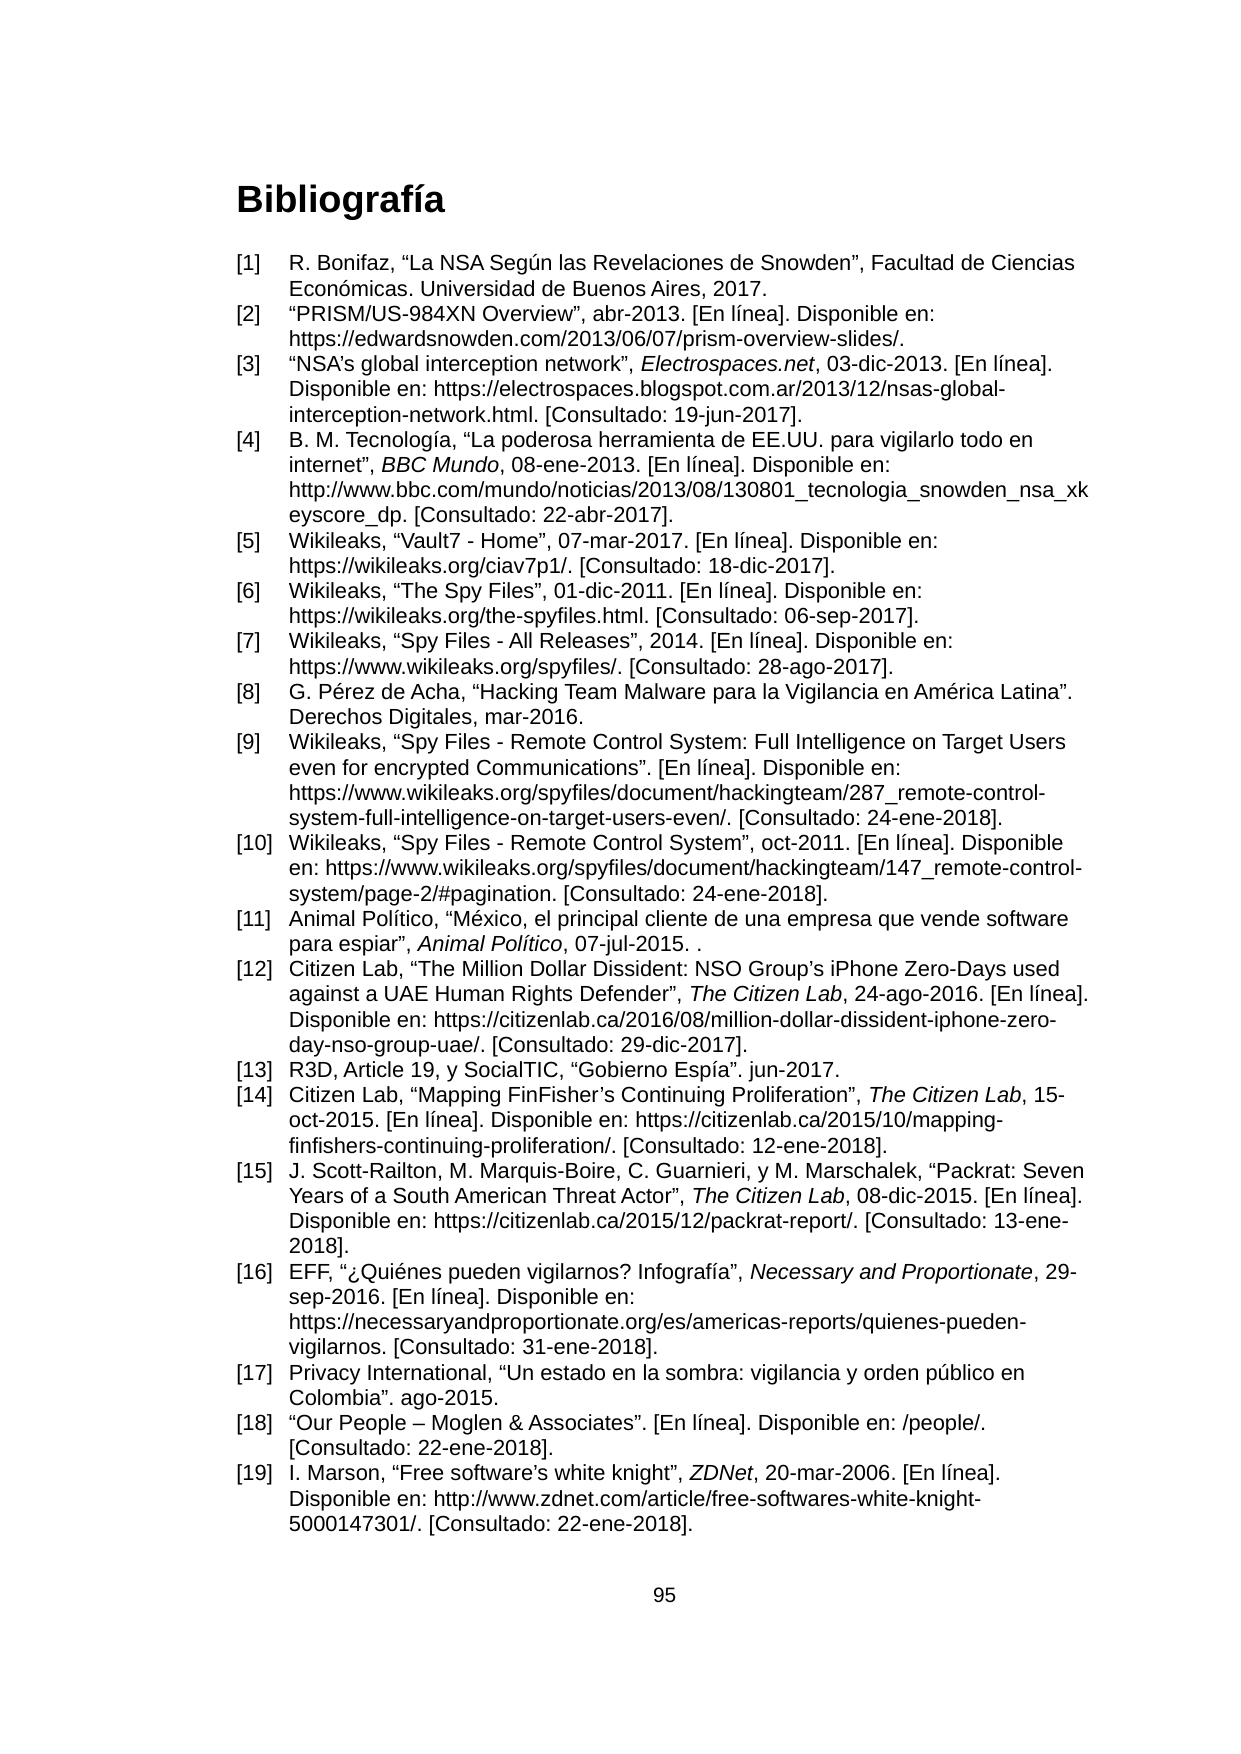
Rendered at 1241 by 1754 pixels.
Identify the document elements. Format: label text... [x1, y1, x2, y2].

text [13] R3D, Article 19, y SocialTIC, “Gobierno Espía”. jun-2017. [236, 1057, 1093, 1082]
text [17] Privacy International, “Un estado en la sombra: vigilancia y orden público en Colombia”. ago-2015. [236, 1359, 1093, 1410]
text [1] R. Bonifaz, “La NSA Según las Revelaciones de Snowden”, Facultad de Ciencias Económicas. Universidad de Buenos Aires, 2017. [236, 250, 1093, 301]
text [11] Animal Político, “México, el principal cliente de una empresa que vende software para espiar”, Animal Político, 07-jul-2015. . [236, 906, 1093, 956]
text [16] EFF, “¿Quiénes pueden vigilarnos? Infografía”, Necessary and Proportionate, 29-sep-2016. [En línea]. Disponible en: https://necessaryandproportionate.org/es/americas-reports/quienes-pueden-vigilarnos. [Consultado: 31-ene-2018]. [236, 1258, 1093, 1359]
text [6] Wikileaks, “The Spy Files”, 01-dic-2011. [En línea]. Disponible en: https://wikileaks.org/the-spyfiles.html. [Consultado: 06-sep-2017]. [236, 578, 1093, 628]
text [7] Wikileaks, “Spy Files - All Releases”, 2014. [En línea]. Disponible en: https://www.wikileaks.org/spyfiles/. [Consultado: 28-ago-2017]. [236, 628, 1093, 679]
text [8] G. Pérez de Acha, “Hacking Team Malware para la Vigilancia en América Latina”. Derechos Digitales, mar-2016. [236, 679, 1093, 729]
text [18] “Our People – Moglen & Associates”. [En línea]. Disponible en: /people/. [Consultado: 22-ene-2018]. [236, 1410, 1093, 1460]
text [15] J. Scott-Railton, M. Marquis-Boire, C. Guarnieri, y M. Marschalek, “Packrat: Seven Years of a South American Threat Actor”, The Citizen Lab, 08-dic-2015. [En línea]. Disponible en: https://citizenlab.ca/2015/12/packrat-report/. [Consultado: 13-ene-2018]. [236, 1158, 1093, 1258]
text [4] B. M. Tecnología, “La poderosa herramienta de EE.UU. para vigilarlo todo en internet”, BBC Mundo, 08-ene-2013. [En línea]. Disponible en: http://www.bbc.com/mundo/noticias/2013/08/130801_tecnologia_snowden_nsa_xkeyscore_dp. [Consultado: 22-abr-2017]. [236, 427, 1093, 527]
text [2] “PRISM/US-984XN Overview”, abr-2013. [En línea]. Disponible en: https://edwardsnowden.com/2013/06/07/prism-overview-slides/. [236, 301, 1093, 351]
subtitle Bibliografía [236, 177, 1093, 221]
text [19] I. Marson, “Free software’s white knight”, ZDNet, 20-mar-2006. [En línea]. Disponible en: http://www.zdnet.com/article/free-softwares-white-knight-5000147301/. [Consultado: 22-ene-2018]. [236, 1460, 1093, 1536]
text [3] “NSA’s global interception network”, Electrospaces.net, 03-dic-2013. [En línea]. Disponible en: https://electrospaces.blogspot.com.ar/2013/12/nsas-global-interception-network.html. [Consultado: 19-jun-2017]. [236, 351, 1093, 427]
text [14] Citizen Lab, “Mapping FinFisher’s Continuing Proliferation”, The Citizen Lab, 15-oct-2015. [En línea]. Disponible en: https://citizenlab.ca/2015/10/mapping-finfishers-continuing-proliferation/. [Consultado: 12-ene-2018]. [236, 1082, 1093, 1158]
text [10] Wikileaks, “Spy Files - Remote Control System”, oct-2011. [En línea]. Disponible en: https://www.wikileaks.org/spyfiles/document/hackingteam/147_remote-control-system/page-2/#pagination. [Consultado: 24-ene-2018]. [236, 830, 1093, 906]
text [5] Wikileaks, “Vault7 - Home”, 07-mar-2017. [En línea]. Disponible en: https://wikileaks.org/ciav7p1/. [Consultado: 18-dic-2017]. [236, 527, 1093, 578]
text [9] Wikileaks, “Spy Files - Remote Control System: Full Intelligence on Target Users even for encrypted Communications”. [En línea]. Disponible en: https://www.wikileaks.org/spyfiles/document/hackingteam/287_remote-control-system-full-intelligence-on-target-users-even/. [Consultado: 24-ene-2018]. [236, 729, 1093, 830]
text [12] Citizen Lab, “The Million Dollar Dissident: NSO Group’s iPhone Zero-Days used against a UAE Human Rights Defender”, The Citizen Lab, 24-ago-2016. [En línea]. Disponible en: https://citizenlab.ca/2016/08/million-dollar-dissident-iphone-zero-day-nso-group-uae/. [Consultado: 29-dic-2017]. [236, 956, 1093, 1057]
